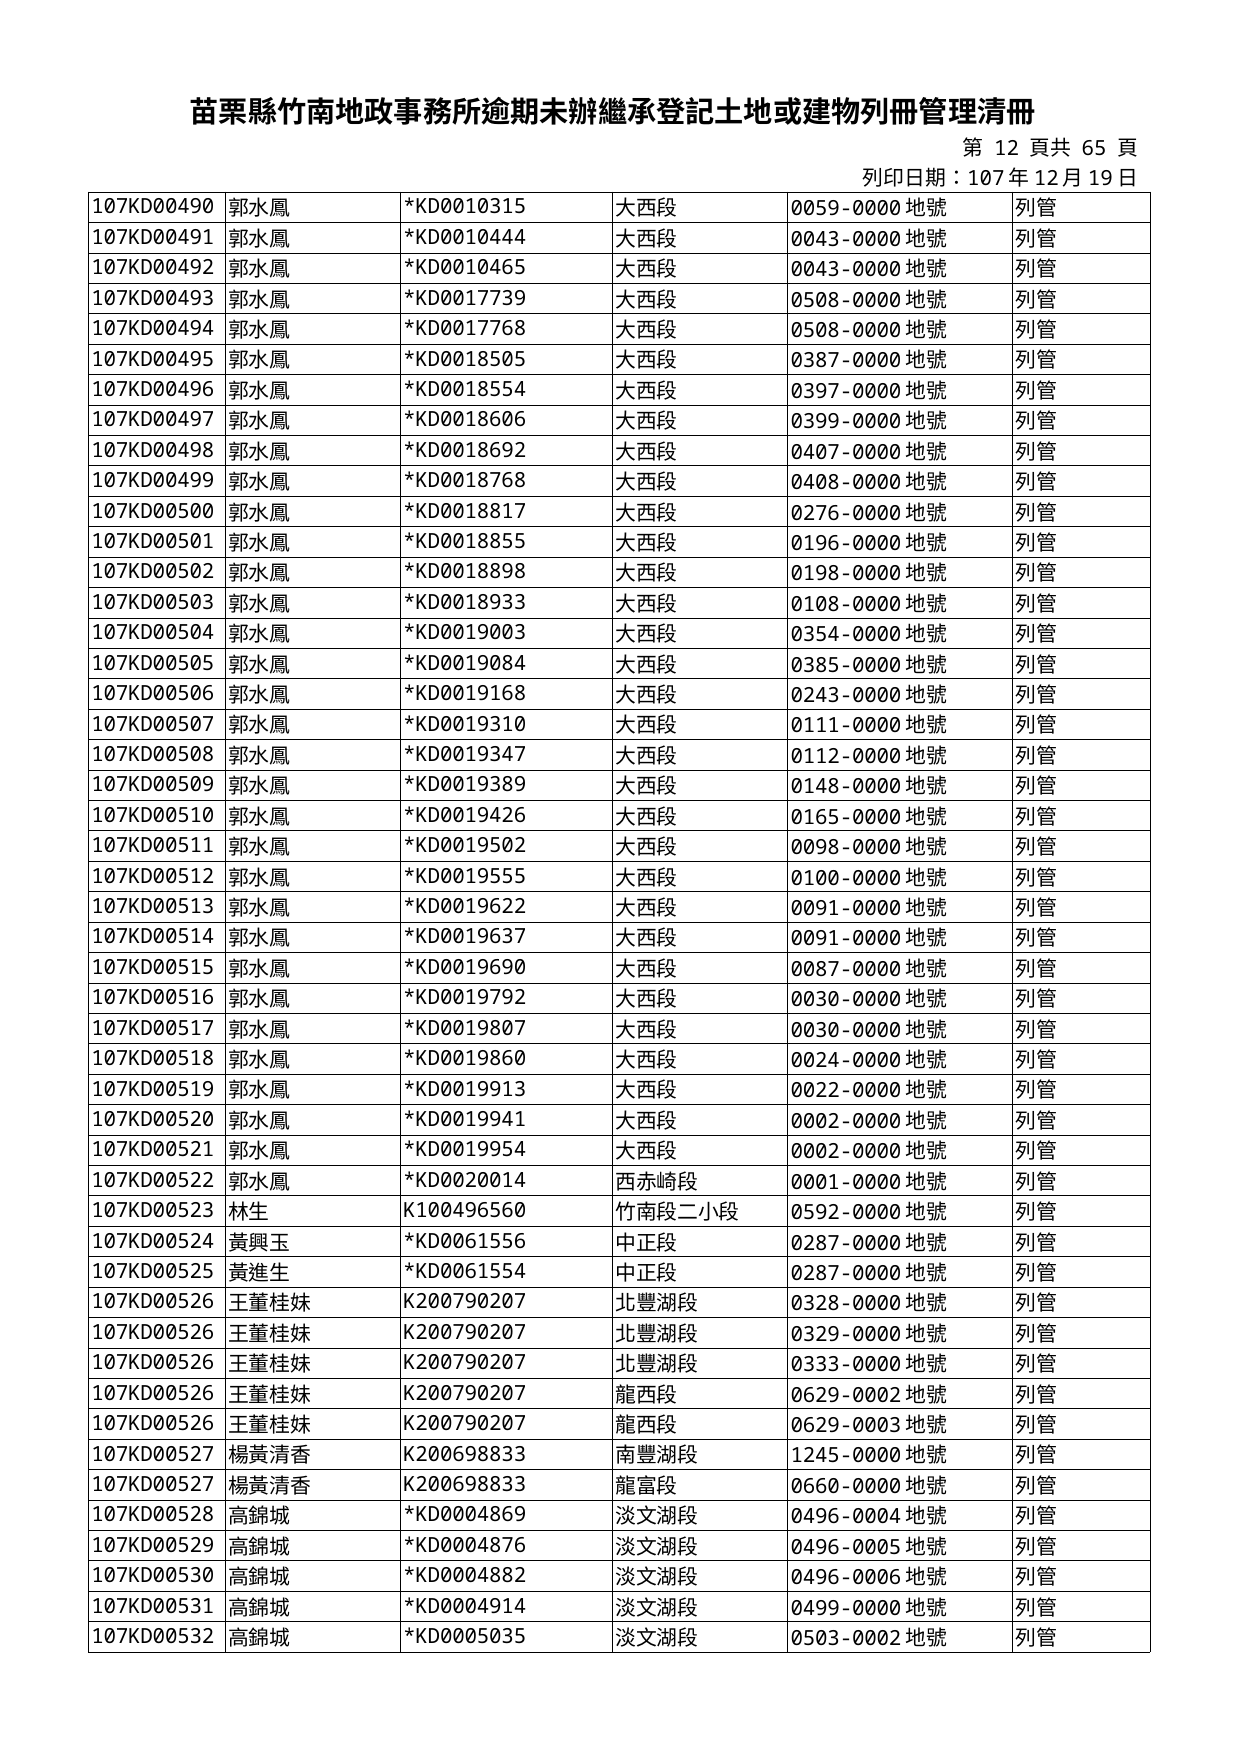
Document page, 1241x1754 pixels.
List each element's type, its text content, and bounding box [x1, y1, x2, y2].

table_cell K200790207 [401, 1288, 612, 1317]
table_cell 107KD00523 [89, 1196, 225, 1226]
table_cell *KD0019502 [401, 831, 612, 861]
table_cell 北豐湖段 [613, 1288, 787, 1317]
table_cell *KD0019954 [401, 1136, 612, 1165]
table_cell 0002-0000地號 [788, 1105, 1012, 1134]
table_cell 北豐湖段 [613, 1318, 787, 1347]
table_cell *KD0018855 [401, 527, 612, 557]
table_cell 列管 [1013, 649, 1150, 678]
table_cell 列管 [1013, 1501, 1150, 1530]
table_cell *KD0010444 [401, 223, 612, 252]
table_cell 0508-0000地號 [788, 284, 1012, 313]
table_cell K200698833 [401, 1440, 612, 1469]
table_cell 郭水鳳 [226, 619, 400, 648]
table_cell *KD0018933 [401, 588, 612, 617]
table_cell *KD0019555 [401, 862, 612, 891]
table_cell *KD0018505 [401, 345, 612, 374]
table_cell 郭水鳳 [226, 466, 400, 496]
table_cell 107KD00504 [89, 619, 225, 648]
table_cell 0407-0000地號 [788, 436, 1012, 465]
table_cell 黃興玉 [226, 1227, 400, 1256]
table_cell *KD0019168 [401, 679, 612, 709]
table_cell 列管 [1013, 1196, 1150, 1226]
table_cell *KD0018692 [401, 436, 612, 465]
table_cell 列管 [1013, 923, 1150, 952]
table_cell 高錦城 [226, 1561, 400, 1591]
table_cell 大西段 [613, 862, 787, 891]
table_cell 107KD00526 [89, 1318, 225, 1347]
table_cell 郭水鳳 [226, 375, 400, 404]
table_cell 列管 [1013, 1318, 1150, 1347]
table_cell 0408-0000地號 [788, 466, 1012, 496]
table_cell 郭水鳳 [226, 649, 400, 678]
table_cell 大西段 [613, 588, 787, 617]
table_cell K200790207 [401, 1409, 612, 1439]
table_cell 107KD00496 [89, 375, 225, 404]
table_cell 0496-0004地號 [788, 1501, 1012, 1530]
table_cell 0629-0002地號 [788, 1379, 1012, 1408]
table_cell 大西段 [613, 923, 787, 952]
table_cell 列管 [1013, 588, 1150, 617]
table_cell 107KD00499 [89, 466, 225, 496]
table_cell 0399-0000地號 [788, 406, 1012, 435]
table_cell 107KD00529 [89, 1531, 225, 1560]
table_cell 郭水鳳 [226, 1166, 400, 1195]
table_cell 列管 [1013, 527, 1150, 557]
table_cell 107KD00524 [89, 1227, 225, 1256]
table_cell 列管 [1013, 619, 1150, 648]
table_cell *KD0004914 [401, 1592, 612, 1621]
table_cell 列管 [1013, 1622, 1150, 1652]
table_cell 0499-0000地號 [788, 1592, 1012, 1621]
table_cell 0243-0000地號 [788, 679, 1012, 709]
table_cell 郭水鳳 [226, 1014, 400, 1043]
table_cell 107KD00530 [89, 1561, 225, 1591]
table_cell 列管 [1013, 801, 1150, 830]
table_cell 107KD00503 [89, 588, 225, 617]
table_cell 大西段 [613, 892, 787, 922]
table_cell *KD0017768 [401, 314, 612, 344]
table_cell 107KD00517 [89, 1014, 225, 1043]
table_cell 郭水鳳 [226, 923, 400, 952]
table_cell 107KD00495 [89, 345, 225, 374]
table_cell 列管 [1013, 679, 1150, 709]
table_cell 0328-0000地號 [788, 1288, 1012, 1317]
table_cell 1245-0000地號 [788, 1440, 1012, 1469]
table_cell 淡文湖段 [613, 1531, 787, 1560]
table_cell 黃進生 [226, 1257, 400, 1287]
table_cell 郭水鳳 [226, 527, 400, 557]
table_cell *KD0019084 [401, 649, 612, 678]
table_cell 107KD00507 [89, 710, 225, 739]
table_cell 107KD00532 [89, 1622, 225, 1652]
table_cell 大西段 [613, 1105, 787, 1134]
table_cell 0385-0000地號 [788, 649, 1012, 678]
table_cell 列管 [1013, 497, 1150, 526]
table_cell 列管 [1013, 1561, 1150, 1591]
table_cell *KD0019622 [401, 892, 612, 922]
table_cell 大西段 [613, 345, 787, 374]
table_cell 郭水鳳 [226, 984, 400, 1013]
table_cell 0111-0000地號 [788, 710, 1012, 739]
table_cell *KD0018898 [401, 558, 612, 587]
table_cell 107KD00521 [89, 1136, 225, 1165]
table_cell 0091-0000地號 [788, 892, 1012, 922]
table_cell 王董桂妹 [226, 1409, 400, 1439]
table_cell 0496-0005地號 [788, 1531, 1012, 1560]
table_cell 0287-0000地號 [788, 1257, 1012, 1287]
table_cell 列管 [1013, 771, 1150, 800]
table_cell *KD0019347 [401, 740, 612, 769]
table_cell 南豐湖段 [613, 1440, 787, 1469]
table_cell 西赤崎段 [613, 1166, 787, 1195]
table_cell 郭水鳳 [226, 497, 400, 526]
table_cell *KD0018817 [401, 497, 612, 526]
table_cell *KD0004869 [401, 1501, 612, 1530]
table_cell 郭水鳳 [226, 284, 400, 313]
table_cell 107KD00527 [89, 1440, 225, 1469]
table_cell *KD0061556 [401, 1227, 612, 1256]
table_cell 列管 [1013, 436, 1150, 465]
table_cell 大西段 [613, 1136, 787, 1165]
table_cell 0198-0000地號 [788, 558, 1012, 587]
table_cell 中正段 [613, 1227, 787, 1256]
table_cell 列管 [1013, 862, 1150, 891]
table_cell *KD0020014 [401, 1166, 612, 1195]
table_cell 高錦城 [226, 1592, 400, 1621]
table_cell 郭水鳳 [226, 558, 400, 587]
table_cell 大西段 [613, 1044, 787, 1074]
table_cell 大西段 [613, 740, 787, 769]
table_cell *KD0010315 [401, 193, 612, 222]
table_cell 0030-0000地號 [788, 984, 1012, 1013]
table_cell 0387-0000地號 [788, 345, 1012, 374]
table_cell 竹南段二小段 [613, 1196, 787, 1226]
table_cell 0087-0000地號 [788, 953, 1012, 982]
table_cell 高錦城 [226, 1501, 400, 1530]
table_cell 107KD00516 [89, 984, 225, 1013]
table_cell 107KD00514 [89, 923, 225, 952]
table_cell 0508-0000地號 [788, 314, 1012, 344]
table_cell K200790207 [401, 1379, 612, 1408]
table_cell 107KD00518 [89, 1044, 225, 1074]
table_cell *KD0019637 [401, 923, 612, 952]
table_cell 0148-0000地號 [788, 771, 1012, 800]
table_cell 大西段 [613, 375, 787, 404]
table_cell 107KD00490 [89, 193, 225, 222]
table_cell 107KD00526 [89, 1379, 225, 1408]
table_cell 郭水鳳 [226, 710, 400, 739]
table_cell 大西段 [613, 619, 787, 648]
table_cell 大西段 [613, 406, 787, 435]
table_cell 列管 [1013, 1592, 1150, 1621]
table_cell 大西段 [613, 679, 787, 709]
table_cell 107KD00525 [89, 1257, 225, 1287]
table_cell 龍富段 [613, 1470, 787, 1499]
table_cell 列管 [1013, 1075, 1150, 1104]
table_cell 0397-0000地號 [788, 375, 1012, 404]
table_cell 列管 [1013, 740, 1150, 769]
table_cell 列管 [1013, 406, 1150, 435]
table_cell 大西段 [613, 1075, 787, 1104]
table_cell *KD0019792 [401, 984, 612, 1013]
table_cell 列管 [1013, 1288, 1150, 1317]
table_cell *KD0017739 [401, 284, 612, 313]
table_cell 大西段 [613, 710, 787, 739]
table_cell 大西段 [613, 953, 787, 982]
table_cell 列管 [1013, 984, 1150, 1013]
table_cell 列管 [1013, 1166, 1150, 1195]
table_cell 郭水鳳 [226, 254, 400, 283]
table_cell 郭水鳳 [226, 436, 400, 465]
table_cell 107KD00494 [89, 314, 225, 344]
table_cell 107KD00502 [89, 558, 225, 587]
table_cell 列管 [1013, 953, 1150, 982]
table_cell 大西段 [613, 801, 787, 830]
table_cell *KD0019003 [401, 619, 612, 648]
table_cell 列管 [1013, 223, 1150, 252]
table_cell 高錦城 [226, 1531, 400, 1560]
table_cell 列管 [1013, 254, 1150, 283]
table_cell 0108-0000地號 [788, 588, 1012, 617]
table_cell 107KD00531 [89, 1592, 225, 1621]
table_cell 郭水鳳 [226, 1105, 400, 1134]
table_cell 郭水鳳 [226, 1136, 400, 1165]
table_cell *KD0019807 [401, 1014, 612, 1043]
table_cell 大西段 [613, 284, 787, 313]
table_cell 107KD00491 [89, 223, 225, 252]
table_cell 107KD00515 [89, 953, 225, 982]
table_cell 王董桂妹 [226, 1288, 400, 1317]
table_cell 0091-0000地號 [788, 923, 1012, 952]
table_cell 大西段 [613, 223, 787, 252]
table_cell 北豐湖段 [613, 1349, 787, 1378]
table_cell 淡文湖段 [613, 1622, 787, 1652]
table_cell 郭水鳳 [226, 1044, 400, 1074]
table_cell 0660-0000地號 [788, 1470, 1012, 1499]
table_cell 大西段 [613, 436, 787, 465]
table_cell 王董桂妹 [226, 1318, 400, 1347]
table_cell 0022-0000地號 [788, 1075, 1012, 1104]
table_cell 107KD00526 [89, 1349, 225, 1378]
table_cell 107KD00519 [89, 1075, 225, 1104]
table_cell 107KD00528 [89, 1501, 225, 1530]
table_cell 大西段 [613, 527, 787, 557]
table_cell 0030-0000地號 [788, 1014, 1012, 1043]
table_cell 林生 [226, 1196, 400, 1226]
table_cell 107KD00512 [89, 862, 225, 891]
table_cell 107KD00527 [89, 1470, 225, 1499]
table_cell 列管 [1013, 710, 1150, 739]
table_cell 郭水鳳 [226, 406, 400, 435]
table_cell 大西段 [613, 193, 787, 222]
table_cell *KD0061554 [401, 1257, 612, 1287]
table_cell 淡文湖段 [613, 1561, 787, 1591]
table_cell 107KD00508 [89, 740, 225, 769]
table_cell 列管 [1013, 1044, 1150, 1074]
table_cell 107KD00505 [89, 649, 225, 678]
table_cell 王董桂妹 [226, 1349, 400, 1378]
table_cell *KD0010465 [401, 254, 612, 283]
table_cell 郭水鳳 [226, 345, 400, 374]
table_cell 列管 [1013, 1257, 1150, 1287]
table_cell *KD0004876 [401, 1531, 612, 1560]
table_cell 107KD00492 [89, 254, 225, 283]
table_cell 0354-0000地號 [788, 619, 1012, 648]
table_cell 列管 [1013, 1379, 1150, 1408]
table_cell 大西段 [613, 497, 787, 526]
table_cell 107KD00513 [89, 892, 225, 922]
table_cell *KD0019913 [401, 1075, 612, 1104]
table_cell 王董桂妹 [226, 1379, 400, 1408]
table_cell *KD0018768 [401, 466, 612, 496]
table_cell 107KD00497 [89, 406, 225, 435]
table_cell 高錦城 [226, 1622, 400, 1652]
table_cell 列管 [1013, 1136, 1150, 1165]
table_cell *KD0005035 [401, 1622, 612, 1652]
table_cell 107KD00509 [89, 771, 225, 800]
table_cell 龍西段 [613, 1409, 787, 1439]
table_cell 0098-0000地號 [788, 831, 1012, 861]
table_cell *KD0019389 [401, 771, 612, 800]
table_cell 大西段 [613, 649, 787, 678]
table_cell 淡文湖段 [613, 1592, 787, 1621]
table_cell 列管 [1013, 1105, 1150, 1134]
table_cell 列管 [1013, 1440, 1150, 1469]
table_cell 郭水鳳 [226, 679, 400, 709]
table_cell 大西段 [613, 558, 787, 587]
table_cell 0100-0000地號 [788, 862, 1012, 891]
table_cell 107KD00500 [89, 497, 225, 526]
table_cell 郭水鳳 [226, 314, 400, 344]
table_cell 0196-0000地號 [788, 527, 1012, 557]
table_cell *KD0019860 [401, 1044, 612, 1074]
table_cell 107KD00506 [89, 679, 225, 709]
table_cell *KD0019426 [401, 801, 612, 830]
table_cell 列管 [1013, 1409, 1150, 1439]
table_cell *KD0019690 [401, 953, 612, 982]
table_cell 郭水鳳 [226, 588, 400, 617]
table_cell K100496560 [401, 1196, 612, 1226]
table_cell 0112-0000地號 [788, 740, 1012, 769]
table_cell 列管 [1013, 314, 1150, 344]
table_cell 0287-0000地號 [788, 1227, 1012, 1256]
table_cell 列管 [1013, 375, 1150, 404]
table_cell 郭水鳳 [226, 831, 400, 861]
table_cell K200790207 [401, 1318, 612, 1347]
table_cell 郭水鳳 [226, 223, 400, 252]
table_cell 列管 [1013, 831, 1150, 861]
table_cell 郭水鳳 [226, 1075, 400, 1104]
table_cell 0024-0000地號 [788, 1044, 1012, 1074]
table_cell *KD0019310 [401, 710, 612, 739]
table_cell 列管 [1013, 1227, 1150, 1256]
table_cell 大西段 [613, 1014, 787, 1043]
table_cell 郭水鳳 [226, 193, 400, 222]
table_cell 大西段 [613, 314, 787, 344]
table_cell 大西段 [613, 831, 787, 861]
table_cell 郭水鳳 [226, 740, 400, 769]
table_cell *KD0018606 [401, 406, 612, 435]
table_cell 107KD00526 [89, 1409, 225, 1439]
table_cell 列管 [1013, 892, 1150, 922]
table_cell 0165-0000地號 [788, 801, 1012, 830]
table_cell 0592-0000地號 [788, 1196, 1012, 1226]
table_cell K200790207 [401, 1349, 612, 1378]
table_cell 列管 [1013, 1349, 1150, 1378]
table_cell 郭水鳳 [226, 953, 400, 982]
table_cell 0001-0000地號 [788, 1166, 1012, 1195]
table_cell 郭水鳳 [226, 892, 400, 922]
table_cell 中正段 [613, 1257, 787, 1287]
table_cell 0329-0000地號 [788, 1318, 1012, 1347]
table_cell 列管 [1013, 558, 1150, 587]
table_cell 0043-0000地號 [788, 254, 1012, 283]
table_cell 0276-0000地號 [788, 497, 1012, 526]
table_cell 0059-0000地號 [788, 193, 1012, 222]
table_cell 107KD00498 [89, 436, 225, 465]
table_cell 龍西段 [613, 1379, 787, 1408]
table_cell 列管 [1013, 1531, 1150, 1560]
table_cell 107KD00511 [89, 831, 225, 861]
table_cell 107KD00522 [89, 1166, 225, 1195]
table_cell 107KD00501 [89, 527, 225, 557]
table_cell 107KD00493 [89, 284, 225, 313]
table_cell 107KD00526 [89, 1288, 225, 1317]
table_cell 列管 [1013, 284, 1150, 313]
table_cell 列管 [1013, 466, 1150, 496]
table_cell 107KD00510 [89, 801, 225, 830]
table_cell 107KD00520 [89, 1105, 225, 1134]
table_cell 郭水鳳 [226, 862, 400, 891]
table_cell 0043-0000地號 [788, 223, 1012, 252]
table_cell 大西段 [613, 254, 787, 283]
table_cell 列管 [1013, 1014, 1150, 1043]
table_cell 0002-0000地號 [788, 1136, 1012, 1165]
table_cell 大西段 [613, 771, 787, 800]
table_cell 郭水鳳 [226, 771, 400, 800]
table_cell 楊黃清香 [226, 1440, 400, 1469]
table_cell 列管 [1013, 193, 1150, 222]
table_cell 郭水鳳 [226, 801, 400, 830]
table_cell 列管 [1013, 345, 1150, 374]
table_cell 0629-0003地號 [788, 1409, 1012, 1439]
table_cell 0503-0002地號 [788, 1622, 1012, 1652]
table_cell 大西段 [613, 466, 787, 496]
table_cell 楊黃清香 [226, 1470, 400, 1499]
table_cell 淡文湖段 [613, 1501, 787, 1530]
table_cell *KD0004882 [401, 1561, 612, 1591]
table_cell 0496-0006地號 [788, 1561, 1012, 1591]
table_cell *KD0018554 [401, 375, 612, 404]
table_cell 列管 [1013, 1470, 1150, 1499]
table_cell 0333-0000地號 [788, 1349, 1012, 1378]
table_cell K200698833 [401, 1470, 612, 1499]
table_cell 大西段 [613, 984, 787, 1013]
table_cell *KD0019941 [401, 1105, 612, 1134]
